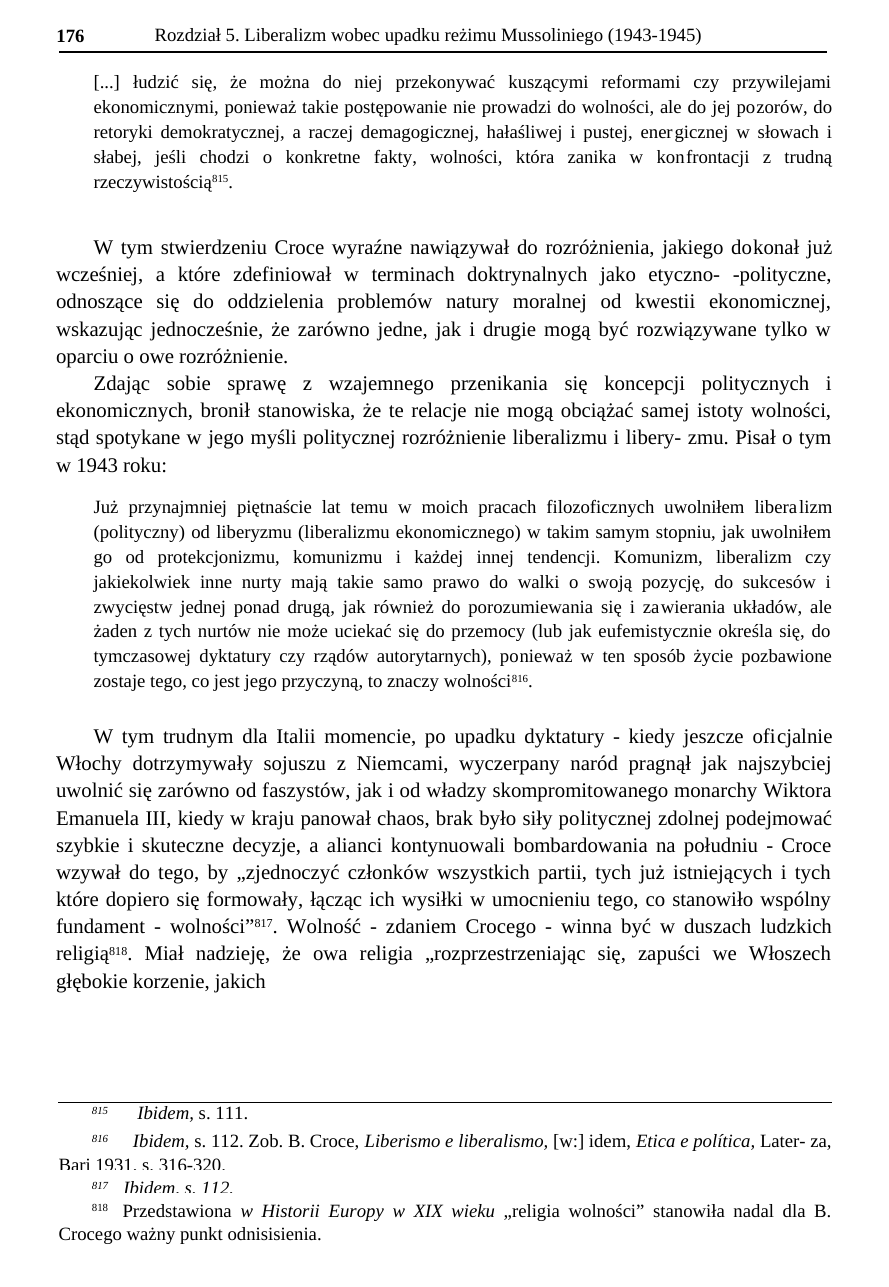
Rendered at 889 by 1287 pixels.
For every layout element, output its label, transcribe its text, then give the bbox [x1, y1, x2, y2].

text 815 Ibidem, s. 111. [58, 1103, 832, 1123]
text Zdając sobie sprawę z wzajemnego przenikania się koncepcji politycznych i ekonomicznych, bronił stanowiska, że te relacje nie mogą obciążać samej istoty wolności, stąd spotykane w jego myśli politycznej rozróżnienie liberalizmu i libery- zmu. Pisał o tym w 1943 roku: [56, 371, 832, 477]
text 176 [56, 25, 89, 47]
text [...] łudzić się, że można do niej przekonywać kuszącymi reformami czy przywilejami ekonomicznymi, ponieważ takie postępowanie nie prowadzi do wolności, ale do jej po­zorów, do retoryki demokratycznej, a raczej demagogicznej, hałaśliwej i pustej, ener­gicznej w słowach i słabej, jeśli chodzi o konkretne fakty, wolności, która zanika w kon­frontacji z trudną rzeczywistością815. [93, 71, 832, 192]
text 817 Ibidem, s. 112. [58, 1177, 832, 1193]
text 816 Ibidem, s. 112. Zob. B. Croce, Liberismo e liberalismo, [w:] idem, Etica e política, Later- za, Bari 1931, s. 316-320. [58, 1130, 832, 1170]
text Już przynajmniej piętnaście lat temu w moich pracach filozoficznych uwolniłem libera­lizm (polityczny) od liberyzmu (liberalizmu ekonomicznego) w takim samym stopniu, jak uwolniłem go od protekcjonizmu, komunizmu i każdej innej tendencji. Komunizm, liberalizm czy jakiekolwiek inne nurty mają takie samo prawo do walki o swoją pozycję, do sukcesów i zwycięstw jednej ponad drugą, jak również do porozumiewania się i za­wierania układów, ale żaden z tych nurtów nie może uciekać się do przemocy (lub jak eufemistycznie określa się, do tymczasowej dyktatury czy rządów autorytarnych), po­nieważ w ten sposób życie pozbawione zostaje tego, co jest jego przyczyną, to znaczy wolności816. [93, 496, 832, 691]
text Rozdział 5. Liberalizm wobec upadku reżimu Mussoliniego (1943-1945) [154, 23, 729, 45]
text W tym stwierdzeniu Croce wyraźne nawiązywał do rozróżnienia, jakiego do­konał już wcześniej, a które zdefiniował w terminach doktrynalnych jako etyczno- -polityczne, odnoszące się do oddzielenia problemów natury moralnej od kwestii ekonomicznej, wskazując jednocześnie, że zarówno jedne, jak i drugie mogą być rozwiązywane tylko w oparciu o owe rozróżnienie. [56, 235, 832, 368]
text 818 Przedstawiona w Historii Europy w XIX wieku „religia wolności” stanowiła nadal dla B. Crocego ważny punkt odnisisienia. [58, 1199, 832, 1244]
text W tym trudnym dla Italii momencie, po upadku dyktatury - kiedy jeszcze ofi­cjalnie Włochy dotrzymywały sojuszu z Niemcami, wyczerpany naród pragnął jak najszybciej uwolnić się zarówno od faszystów, jak i od władzy skompromitowanego monarchy Wiktora Emanuela III, kiedy w kraju panował chaos, brak było siły po­litycznej zdolnej podejmować szybkie i skuteczne decyzje, a alianci kontynuowali bombardowania na południu - Croce wzywał do tego, by „zjednoczyć członków wszystkich partii, tych już istniejących i tych które dopiero się formowały, łącząc ich wysiłki w umocnieniu tego, co stanowiło wspólny fundament - wolności”817. Wol­ność - zdaniem Crocego - winna być w duszach ludzkich religią818. Miał nadzieję, że owa religia „rozprzestrzeniając się, zapuści we Włoszech głębokie korzenie, jakich [56, 724, 832, 993]
